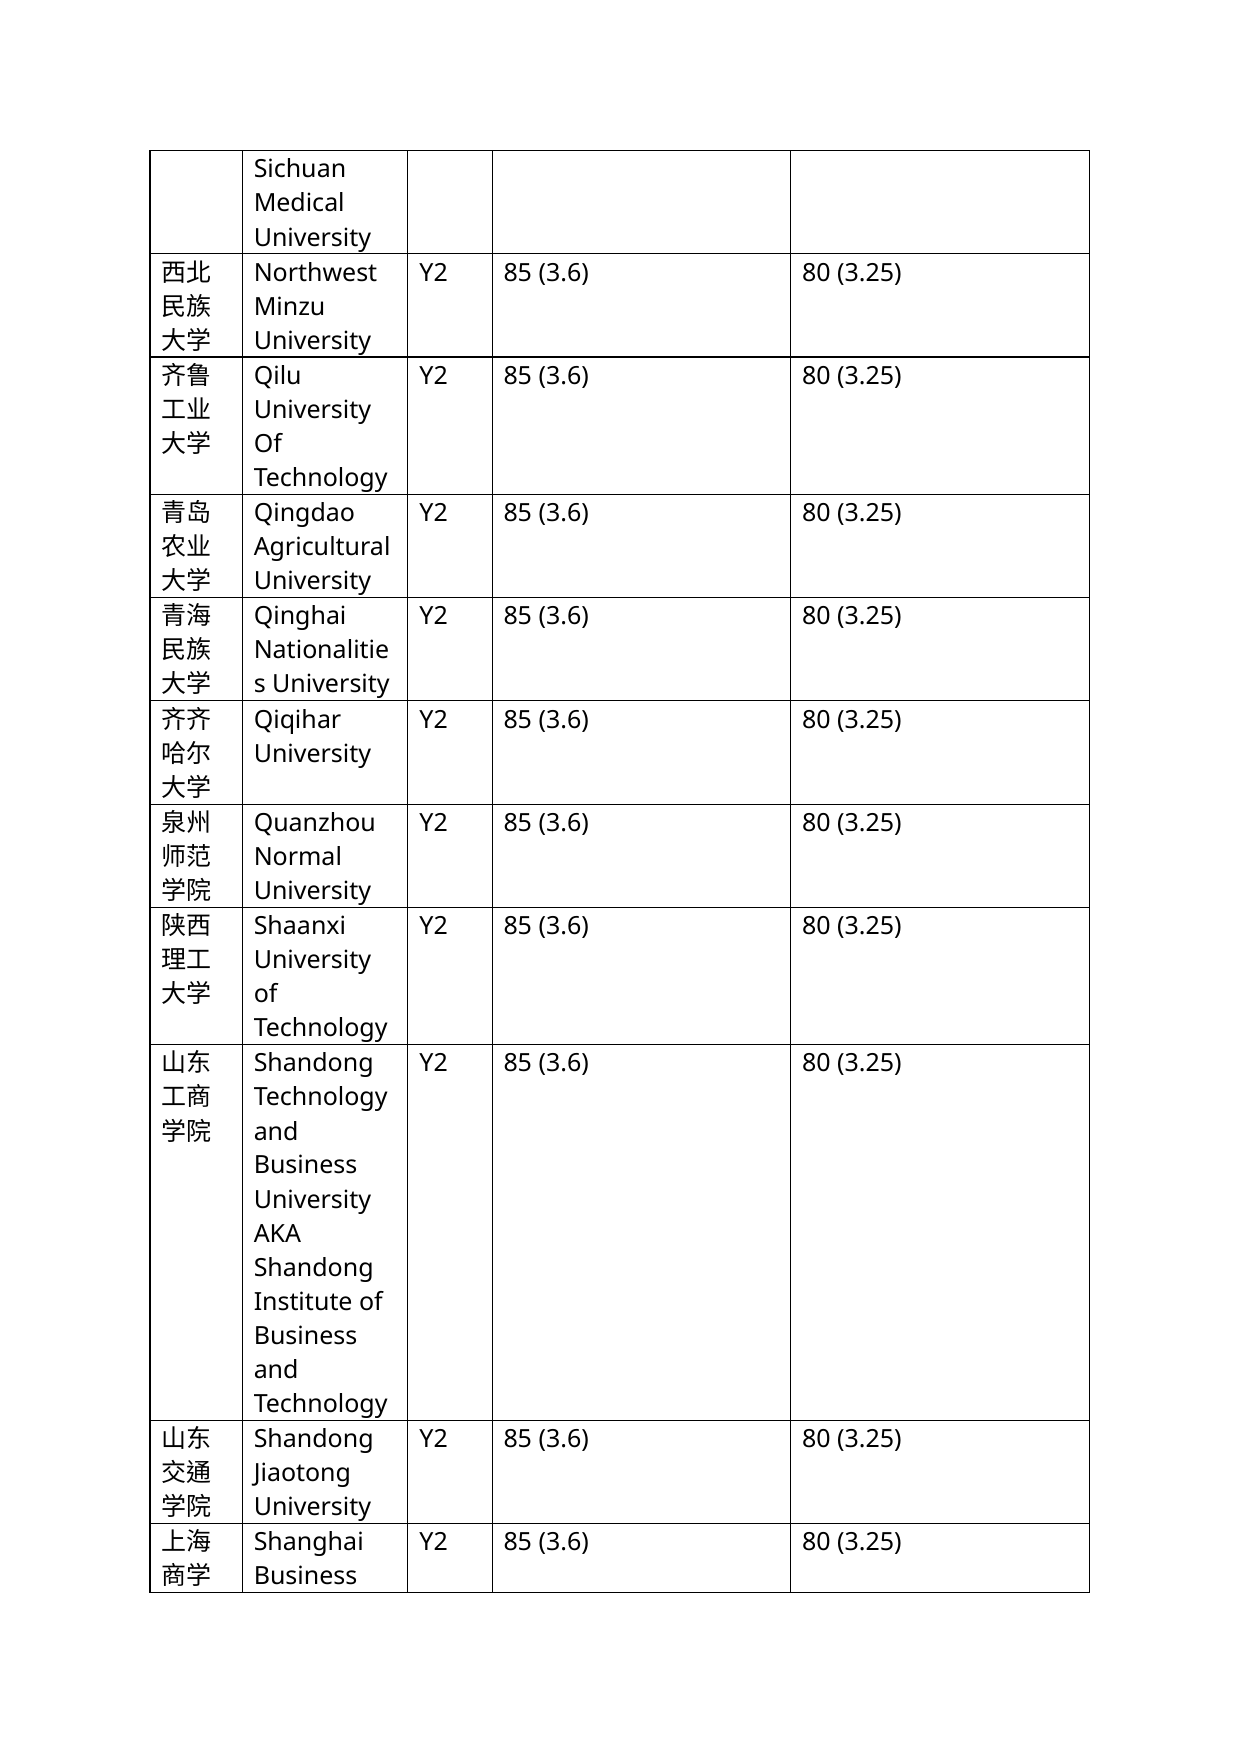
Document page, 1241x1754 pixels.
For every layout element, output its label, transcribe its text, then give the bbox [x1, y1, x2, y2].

table_cell Y2 [408, 805, 492, 907]
table_cell Y2 [408, 358, 492, 494]
table_cell [791, 151, 1089, 253]
table_cell Shandong Technology and Business University AKA Shandong Institute of Business and Technology [243, 1045, 407, 1420]
table_cell 泉州师范学院 [151, 805, 242, 907]
table_cell 85 (3.6) [493, 358, 790, 494]
table_cell 齐鲁工业大学 [151, 358, 242, 494]
table_cell Qilu University Of Technology [243, 358, 407, 494]
table_cell 85 (3.6) [493, 1524, 790, 1592]
table_cell Y2 [408, 598, 492, 700]
table_cell 85 (3.6) [493, 1045, 790, 1420]
table_cell Shandong Jiaotong University [243, 1421, 407, 1523]
table_cell 上海商学 [151, 1524, 242, 1592]
table_cell Shaanxi University of Technology [243, 908, 407, 1044]
table_cell 齐齐哈尔大学 [151, 701, 242, 803]
table_cell 85 (3.6) [493, 701, 790, 803]
table_cell Shanghai Business [243, 1524, 407, 1592]
table_cell [493, 151, 790, 253]
table_cell 80 (3.25) [791, 805, 1089, 907]
table_cell Y2 [408, 495, 492, 597]
table_cell 西北民族大学 [151, 254, 242, 356]
table_cell 陕西理工大学 [151, 908, 242, 1044]
table_cell 80 (3.25) [791, 1045, 1089, 1420]
table_cell 85 (3.6) [493, 908, 790, 1044]
table_cell 80 (3.25) [791, 254, 1089, 356]
table_cell 80 (3.25) [791, 908, 1089, 1044]
table_cell 山东交通学院 [151, 1421, 242, 1523]
table_cell Northwest Minzu University [243, 254, 407, 356]
table_cell 80 (3.25) [791, 1524, 1089, 1592]
table_cell Qinghai Nationalities University [243, 598, 407, 700]
table_cell Y2 [408, 254, 492, 356]
table_cell 80 (3.25) [791, 598, 1089, 700]
table_cell Y2 [408, 908, 492, 1044]
table_cell Y2 [408, 1421, 492, 1523]
table_cell Y2 [408, 1045, 492, 1420]
table_cell 85 (3.6) [493, 598, 790, 700]
table_cell 80 (3.25) [791, 495, 1089, 597]
table_cell 80 (3.25) [791, 358, 1089, 494]
table_cell Y2 [408, 701, 492, 803]
table_cell 80 (3.25) [791, 1421, 1089, 1523]
table_cell Qiqihar University [243, 701, 407, 803]
table_cell [151, 151, 242, 253]
table_cell [408, 151, 492, 253]
table_cell 85 (3.6) [493, 254, 790, 356]
table_cell 85 (3.6) [493, 1421, 790, 1523]
table_cell 青岛农业大学 [151, 495, 242, 597]
table_cell 85 (3.6) [493, 805, 790, 907]
table_cell Quanzhou Normal University [243, 805, 407, 907]
table_cell 85 (3.6) [493, 495, 790, 597]
table_cell Y2 [408, 1524, 492, 1592]
table_cell Sichuan Medical University [243, 151, 407, 253]
table_cell Qingdao Agricultural University [243, 495, 407, 597]
table_cell 青海民族大学 [151, 598, 242, 700]
table_cell 80 (3.25) [791, 701, 1089, 803]
table_cell 山东工商学院 [151, 1045, 242, 1420]
